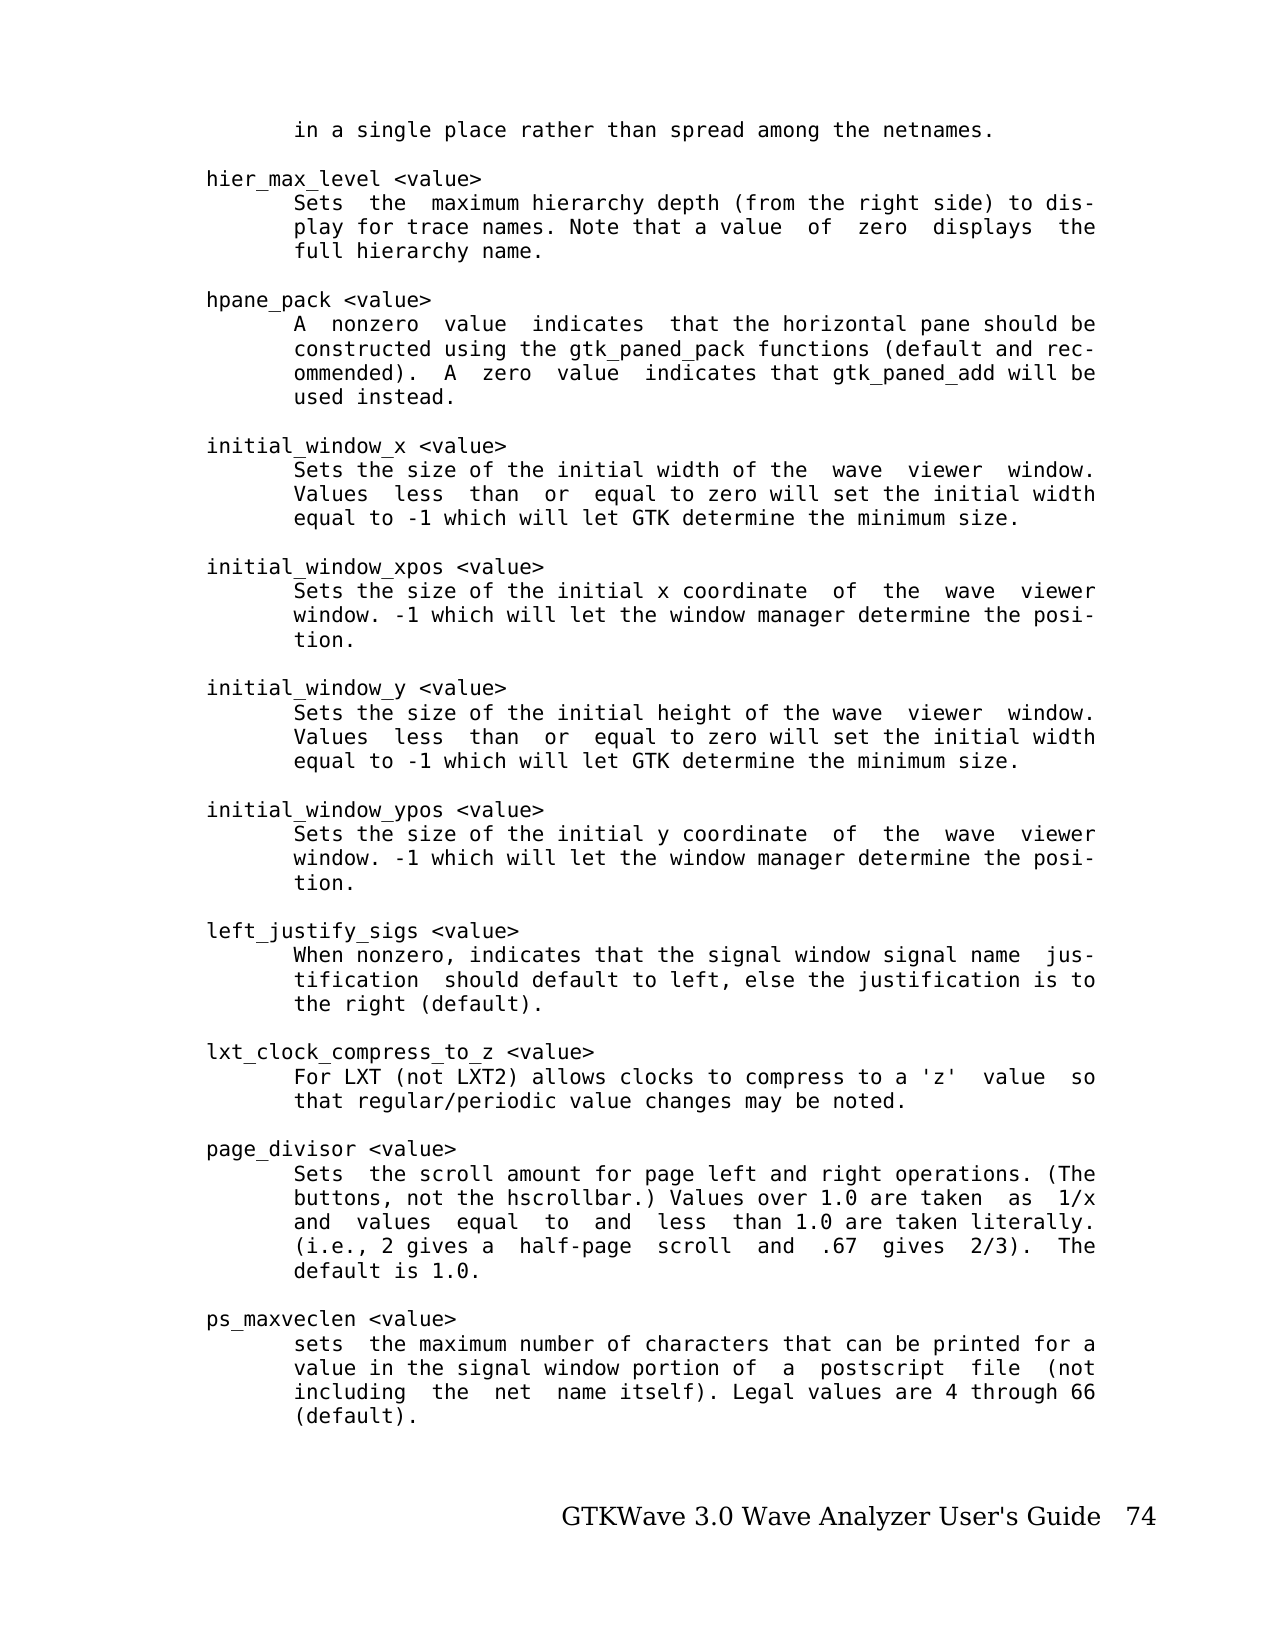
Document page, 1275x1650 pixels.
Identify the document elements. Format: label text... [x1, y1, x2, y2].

text (i.e., 2 gives a half-page scroll and .67 gives 2/3). The [118, 1234, 1157, 1259]
text (default). [118, 1404, 1157, 1429]
text tion. [118, 871, 1157, 895]
text and values equal to and less than 1.0 are taken literally. [118, 1210, 1157, 1234]
text lxt_clock_compress_to_z <value> [118, 1040, 1157, 1065]
text Sets the size of the initial x coordinate of the wave viewer [118, 579, 1157, 603]
text initial_window_x <value> [118, 434, 1157, 458]
text Values less than or equal to zero will set the initial width [118, 725, 1157, 749]
text equal to -1 which will let GTK determine the minimum size. [118, 506, 1157, 531]
text Sets the size of the initial height of the wave viewer window. [118, 701, 1157, 725]
text window. -1 which will let the window manager determine the posi- [118, 846, 1157, 871]
text ommended). A zero value indicates that gtk_paned_add will be [118, 361, 1157, 385]
text For LXT (not LXT2) allows clocks to compress to a 'z' value so [118, 1065, 1157, 1089]
text used instead. [118, 385, 1157, 409]
text sets the maximum number of characters that can be printed for a [118, 1332, 1157, 1356]
text ps_maxveclen <value> [118, 1307, 1157, 1332]
text page_divisor <value> [118, 1137, 1157, 1162]
text in a single place rather than spread among the netnames. [118, 118, 1157, 142]
text Values less than or equal to zero will set the initial width [118, 482, 1157, 506]
text Sets the scroll amount for page left and right operations. (The [118, 1162, 1157, 1186]
text including the net name itself). Legal values are 4 through 66 [118, 1380, 1157, 1404]
text initial_window_y <value> [118, 676, 1157, 701]
text Sets the size of the initial y coordinate of the wave viewer [118, 822, 1157, 846]
text tion. [118, 628, 1157, 652]
text left_justify_sigs <value> [118, 919, 1157, 943]
text hpane_pack <value> [118, 288, 1157, 312]
text window. -1 which will let the window manager determine the posi- [118, 603, 1157, 628]
text the right (default). [118, 992, 1157, 1016]
text full hierarchy name. [118, 239, 1157, 264]
text tification should default to left, else the justification is to [118, 968, 1157, 992]
text value in the signal window portion of a postscript file (not [118, 1356, 1157, 1380]
text A nonzero value indicates that the horizontal pane should be [118, 312, 1157, 337]
text play for trace names. Note that a value of zero displays the [118, 215, 1157, 239]
text that regular/periodic value changes may be noted. [118, 1089, 1157, 1113]
text initial_window_xpos <value> [118, 555, 1157, 579]
text constructed using the gtk_paned_pack functions (default and rec- [118, 337, 1157, 361]
text Sets the maximum hierarchy depth (from the right side) to dis- [118, 191, 1157, 215]
text When nonzero, indicates that the signal window signal name jus- [118, 943, 1157, 968]
text buttons, not the hscrollbar.) Values over 1.0 are taken as 1/x [118, 1186, 1157, 1210]
text Sets the size of the initial width of the wave viewer window. [118, 458, 1157, 482]
text initial_window_ypos <value> [118, 798, 1157, 822]
text hier_max_level <value> [118, 167, 1157, 191]
text default is 1.0. [118, 1259, 1157, 1283]
text equal to -1 which will let GTK determine the minimum size. [118, 749, 1157, 773]
